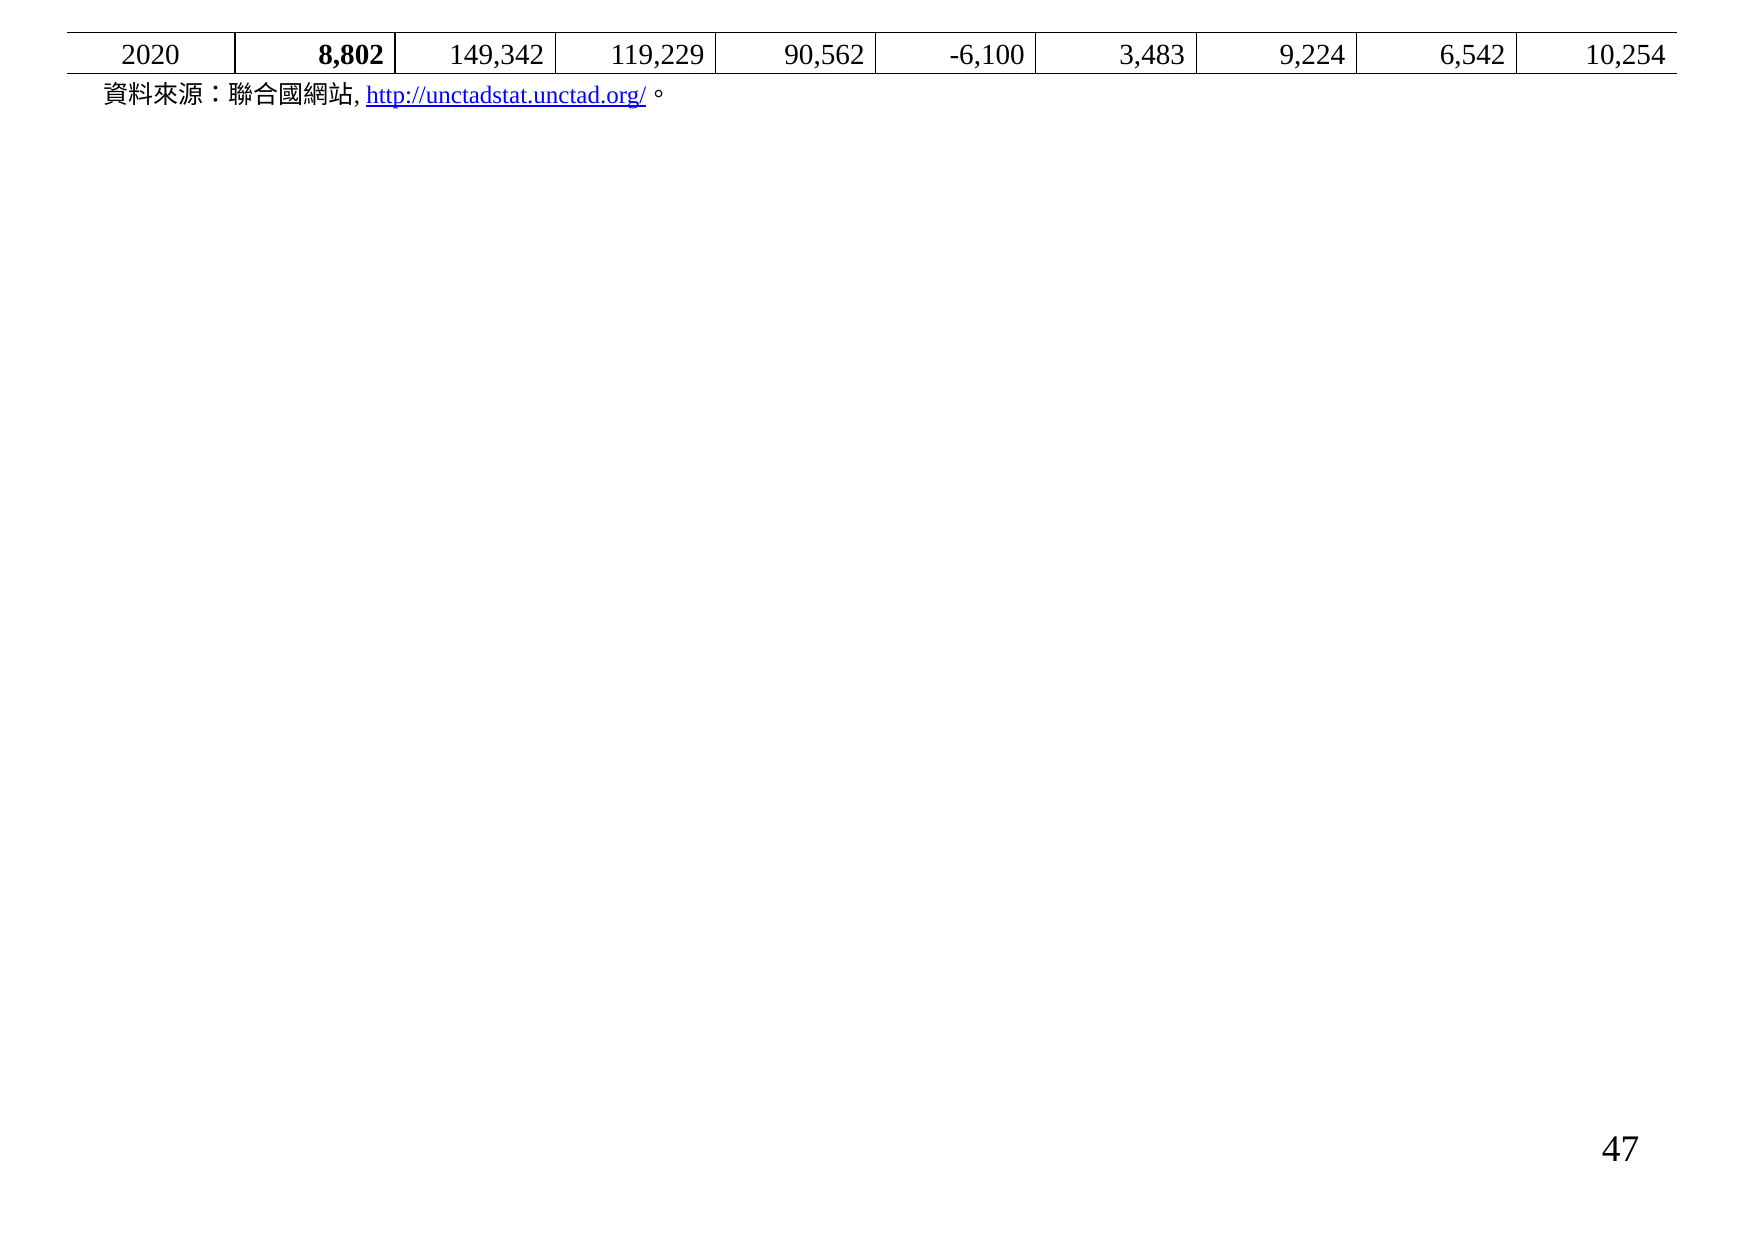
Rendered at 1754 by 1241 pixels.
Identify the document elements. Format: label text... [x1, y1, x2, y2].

table_cell 3,483 [1036, 33, 1196, 73]
table_cell 2020 [67, 33, 234, 73]
table_cell 6,542 [1357, 33, 1516, 73]
table_cell 119,229 [556, 33, 715, 73]
text 資料來源：聯合國網站, http://unctadstat.unctad.org/。 [103, 74, 1639, 112]
table_cell 149,342 [396, 33, 555, 73]
table_cell 10,254 [1517, 33, 1677, 73]
table_cell 9,224 [1197, 33, 1356, 73]
table_cell 90,562 [716, 33, 875, 73]
table_cell -6,100 [876, 33, 1035, 73]
table_cell 8,802 [236, 33, 394, 73]
